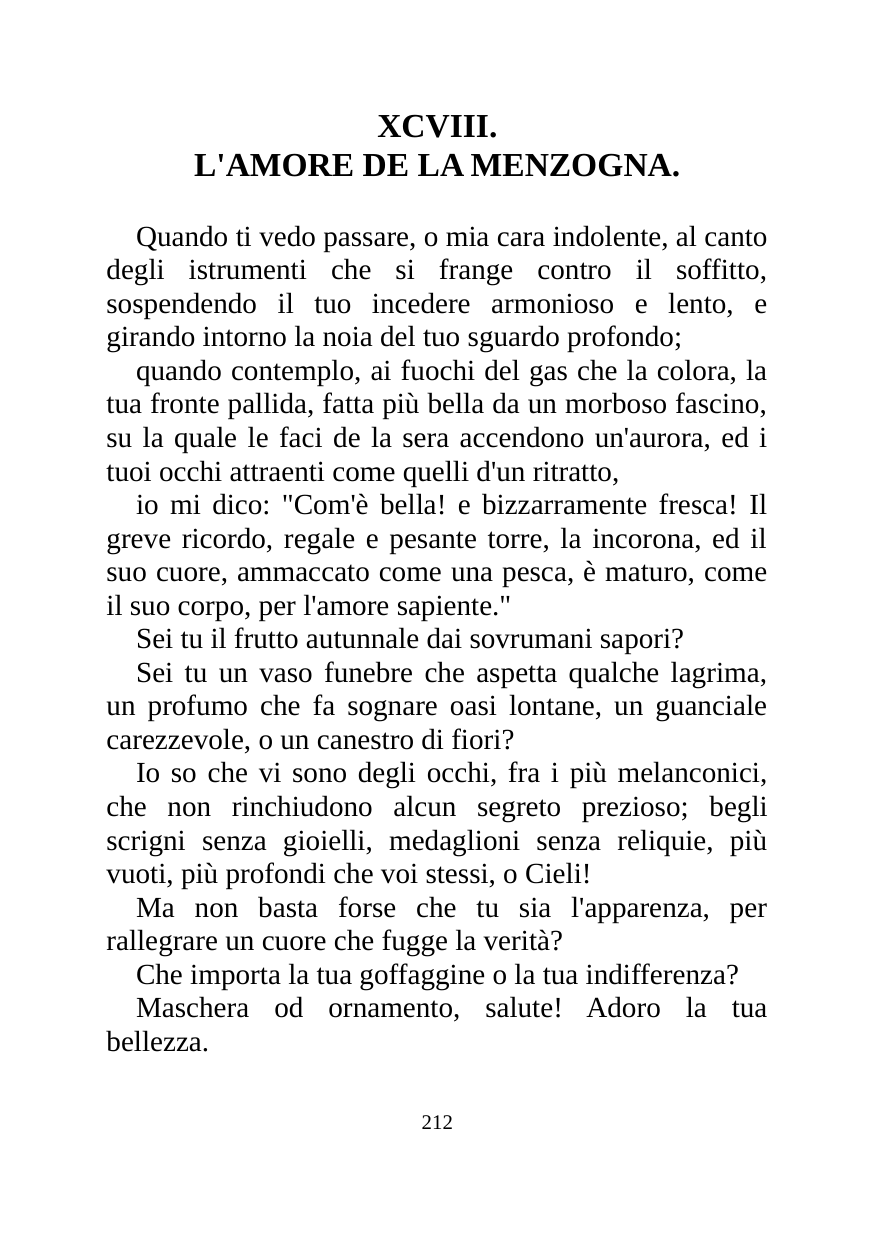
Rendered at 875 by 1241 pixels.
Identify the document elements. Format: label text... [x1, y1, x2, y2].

subtitle XCVIII. L'AMORE DE LA MENZOGNA. [106, 106, 768, 183]
text Che importa la tua goffaggine o la tua indifferenza? [106, 957, 768, 990]
text Quando ti vedo passare, o mia cara indolente, al canto degli istrumenti che si frange contro il soffitto, sospendendo il tuo incedere armonioso e lento, e girando intorno la noia del tuo sguardo profondo; [106, 219, 768, 353]
text Ma non basta forse che tu sia l'apparenza, per rallegrare un cuore che fugge la verità? [106, 890, 768, 957]
text Sei tu un vaso funebre che aspetta qualche lagrima, un profumo che fa sognare oasi lontane, un guanciale carezzevole, o un canestro di fiori? [106, 655, 768, 756]
text Io so che vi sono degli occhi, fra i più melanconici, che non rinchiudono alcun segreto prezioso; begli scrigni senza gioielli, medaglioni senza reliquie, più vuoti, più profondi che voi stessi, o Cieli! [106, 756, 768, 890]
text Maschera od ornamento, salute! Adoro la tua bellezza. [106, 990, 768, 1057]
text quando contemplo, ai fuochi del gas che la colora, la tua fronte pallida, fatta più bella da un morboso fascino, su la quale le faci de la sera accendono un'aurora, ed i tuoi occhi attraenti come quelli d'un ritratto, [106, 353, 768, 487]
text Sei tu il frutto autunnale dai sovrumani sapori? [106, 621, 768, 655]
text io mi dico: "Com'è bella! e bizzarramente fresca! Il greve ricordo, regale e pesante torre, la incorona, ed il suo cuore, ammaccato come una pesca, è maturo, come il suo corpo, per l'amore sapiente." [106, 487, 768, 621]
